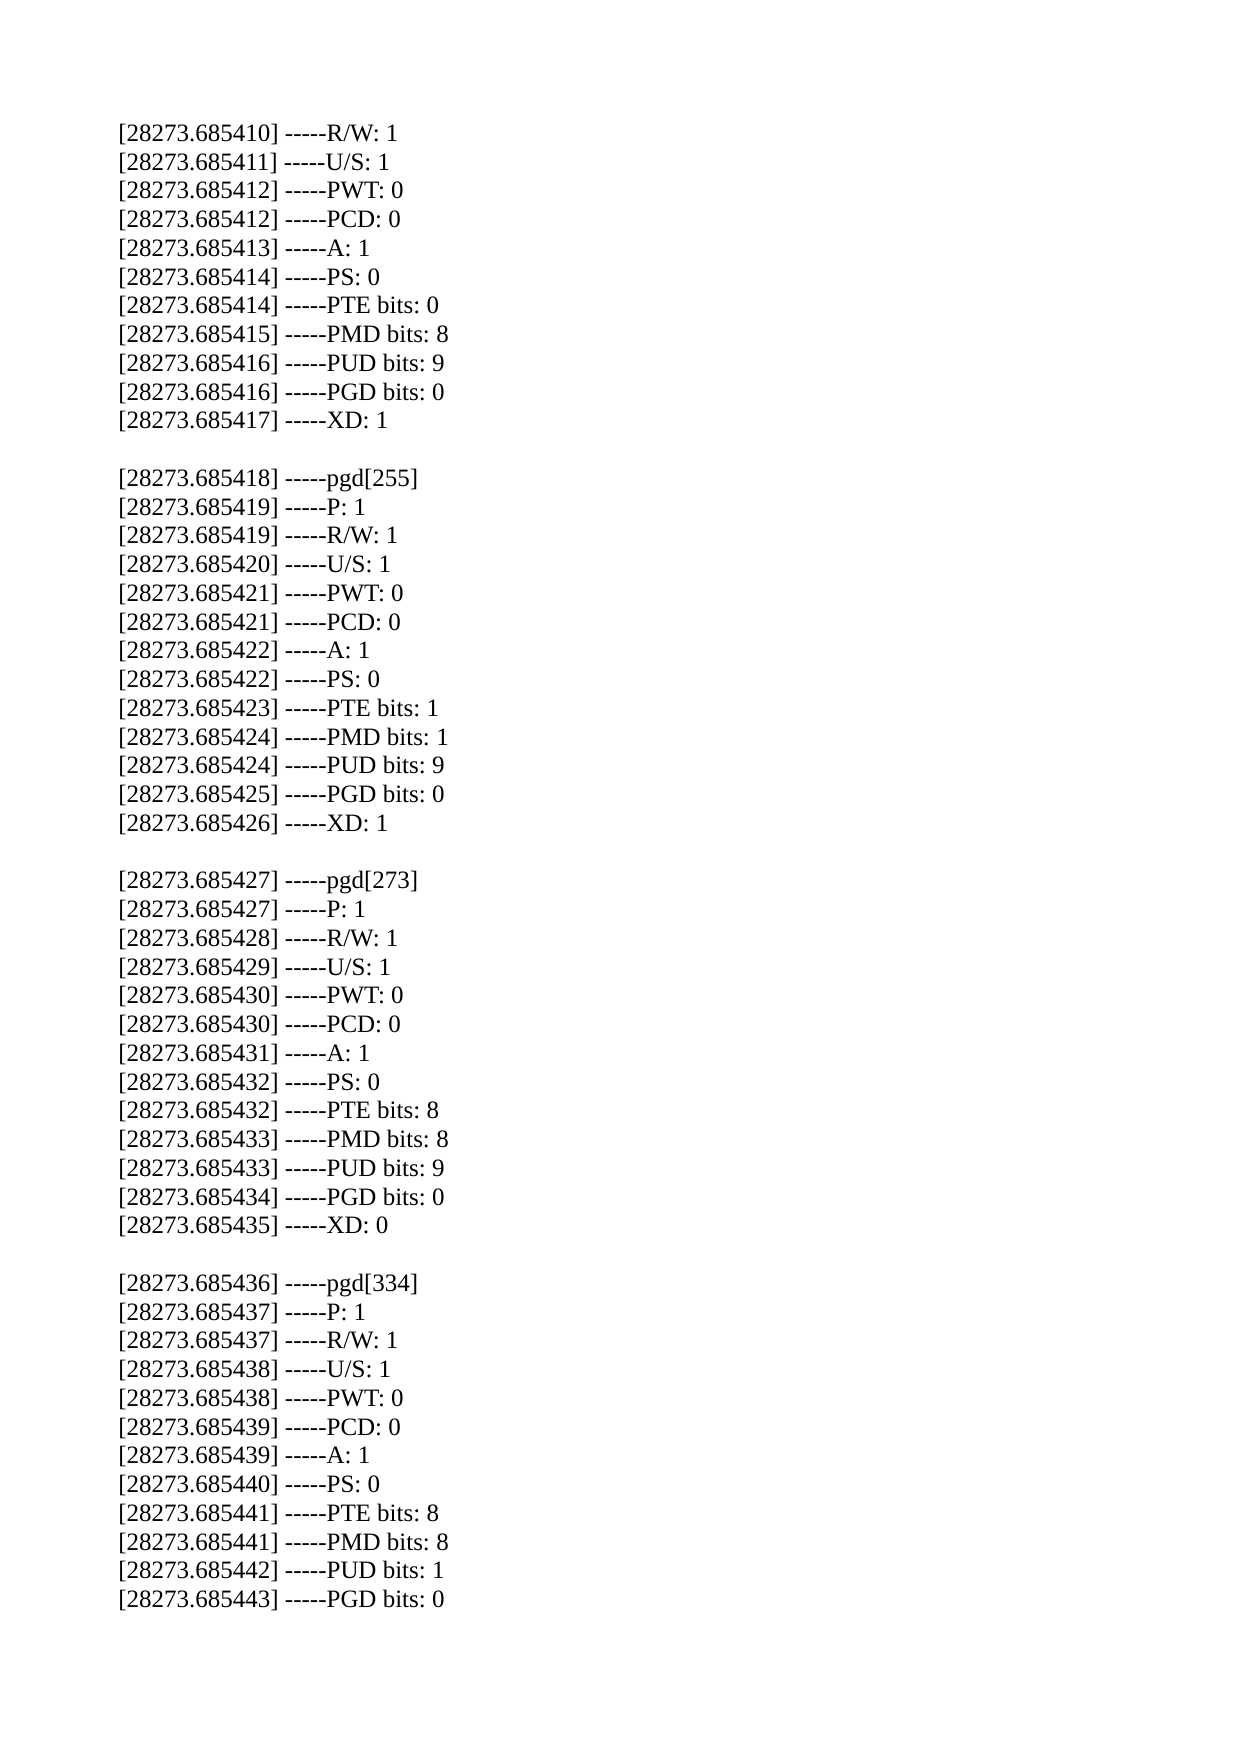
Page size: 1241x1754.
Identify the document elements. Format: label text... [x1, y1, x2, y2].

text [28273.685435] -----XD: 0 [118, 1211, 1122, 1239]
text [28273.685420] -----U/S: 1 [118, 549, 1122, 578]
text [28273.685439] -----PCD: 0 [118, 1412, 1122, 1441]
text [28273.685431] -----A: 1 [118, 1038, 1122, 1067]
text [28273.685428] -----R/W: 1 [118, 923, 1122, 952]
text [28273.685429] -----U/S: 1 [118, 952, 1122, 981]
text [28273.685438] -----U/S: 1 [118, 1354, 1122, 1383]
text [28273.685441] -----PTE bits: 8 [118, 1498, 1122, 1527]
text [28273.685434] -----PGD bits: 0 [118, 1182, 1122, 1211]
text [28273.685418] -----pgd[255] [118, 463, 1122, 492]
text [28273.685432] -----PS: 0 [118, 1067, 1122, 1096]
text [28273.685413] -----A: 1 [118, 233, 1122, 262]
text [28273.685424] -----PMD bits: 1 [118, 722, 1122, 751]
text [28273.685416] -----PGD bits: 0 [118, 377, 1122, 406]
text [28273.685430] -----PCD: 0 [118, 1009, 1122, 1038]
text [28273.685436] -----pgd[334] [118, 1268, 1122, 1297]
text [28273.685424] -----PUD bits: 9 [118, 751, 1122, 779]
text [28273.685417] -----XD: 1 [118, 406, 1122, 434]
text [28273.685412] -----PWT: 0 [118, 176, 1122, 204]
text [28273.685432] -----PTE bits: 8 [118, 1096, 1122, 1124]
text [28273.685419] -----R/W: 1 [118, 521, 1122, 549]
text [28273.685423] -----PTE bits: 1 [118, 693, 1122, 722]
text [28273.685440] -----PS: 0 [118, 1469, 1122, 1498]
text [28273.685441] -----PMD bits: 8 [118, 1527, 1122, 1556]
text [28273.685430] -----PWT: 0 [118, 981, 1122, 1009]
text [28273.685437] -----R/W: 1 [118, 1326, 1122, 1354]
text [28273.685426] -----XD: 1 [118, 808, 1122, 837]
text [28273.685419] -----P: 1 [118, 492, 1122, 521]
text [28273.685414] -----PS: 0 [118, 262, 1122, 291]
text [28273.685427] -----P: 1 [118, 894, 1122, 923]
text [28273.685433] -----PMD bits: 8 [118, 1124, 1122, 1153]
text [28273.685421] -----PCD: 0 [118, 607, 1122, 636]
text [28273.685422] -----PS: 0 [118, 664, 1122, 693]
text [28273.685433] -----PUD bits: 9 [118, 1153, 1122, 1182]
text [28273.685443] -----PGD bits: 0 [118, 1584, 1122, 1613]
text [28273.685422] -----A: 1 [118, 636, 1122, 664]
text [28273.685425] -----PGD bits: 0 [118, 779, 1122, 808]
text [28273.685427] -----pgd[273] [118, 866, 1122, 894]
text [28273.685439] -----A: 1 [118, 1441, 1122, 1469]
text [28273.685410] -----R/W: 1 [118, 118, 1122, 147]
text [28273.685421] -----PWT: 0 [118, 578, 1122, 607]
text [28273.685415] -----PMD bits: 8 [118, 319, 1122, 348]
text [28273.685416] -----PUD bits: 9 [118, 348, 1122, 377]
text [28273.685411] -----U/S: 1 [118, 147, 1122, 176]
text [28273.685414] -----PTE bits: 0 [118, 291, 1122, 319]
text [28273.685438] -----PWT: 0 [118, 1383, 1122, 1412]
text [28273.685437] -----P: 1 [118, 1297, 1122, 1326]
text [28273.685412] -----PCD: 0 [118, 204, 1122, 233]
text [28273.685442] -----PUD bits: 1 [118, 1556, 1122, 1584]
